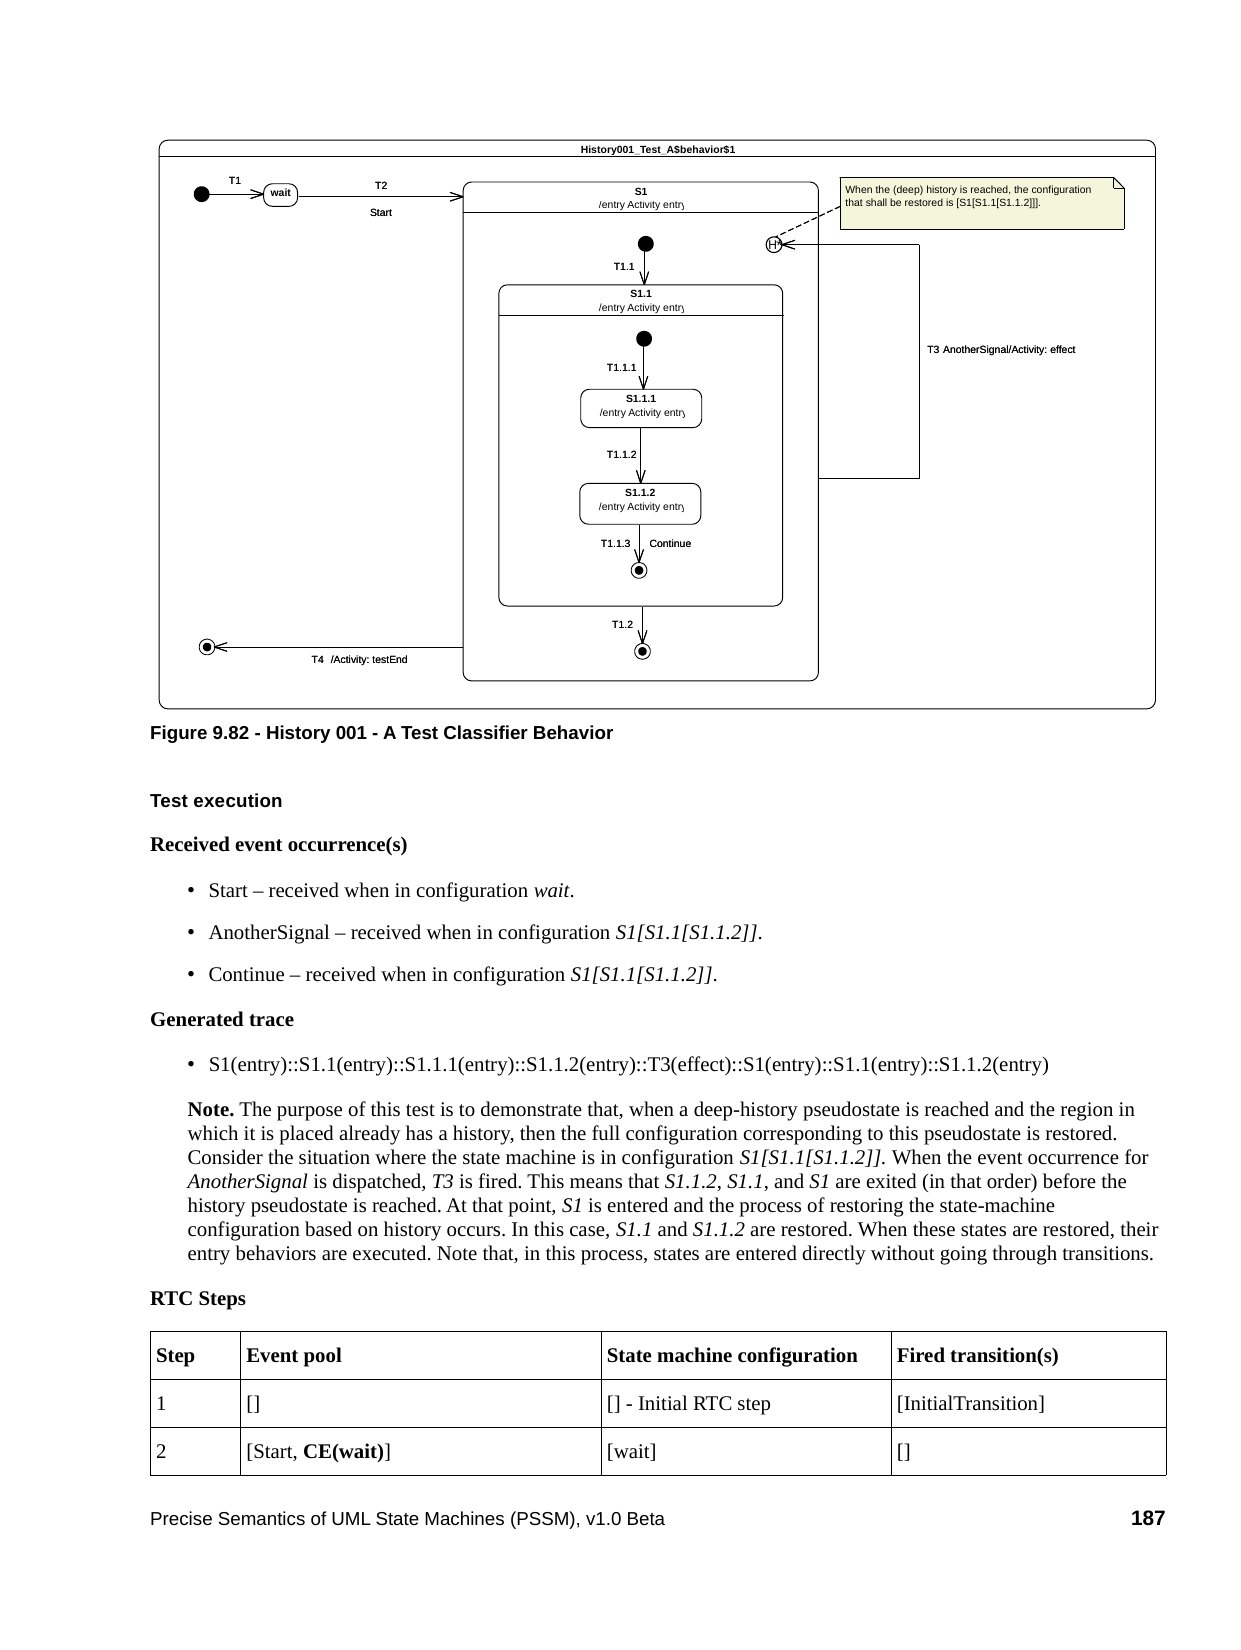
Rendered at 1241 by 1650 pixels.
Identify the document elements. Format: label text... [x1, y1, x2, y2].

list Start – received when in configuration wait. [187, 877, 1166, 902]
text Figure 9.82 - History 001 - A Test Classifier Behavior [150, 131, 1166, 744]
table_cell [] [892, 1428, 1166, 1474]
table_header Fired transition(s) [892, 1332, 1166, 1379]
table_cell [] [241, 1380, 601, 1427]
table_header Step [151, 1332, 240, 1379]
text Generated trace [150, 1007, 1166, 1031]
text Note. The purpose of this test is to demonstrate that, when a deep-history pseudostate is reached and the region in which it is placed already has a history, then the full configuration corresponding to this pseudostate is restored. Consider the situation where the state machine is in configuration S1[S1.1[S1.1.2]]. When the event occurrence for AnotherSignal is dispatched, T3 is fired. This means that S1.1.2, S1.1, and S1 are exited (in that order) before the history pseudostate is reached. At that point, S1 is entered and the process of restoring the state-machine configuration based on history occurs. In this case, S1.1 and S1.1.2 are restored. When these states are restored, their entry behaviors are executed. Note that, in this process, states are entered directly without going through transitions. [187, 1097, 1166, 1265]
table_header State machine configuration [602, 1332, 891, 1379]
table_cell [] - Initial RTC step [602, 1380, 891, 1427]
list S1(entry)::S1.1(entry)::S1.1.1(entry)::S1.1.2(entry)::T3(effect)::S1(entry)::S1.1(entry)::S1.1.2(entry) [187, 1052, 1166, 1076]
table_cell 1 [151, 1380, 240, 1427]
list AnotherSignal – received when in configuration S1[S1.1[S1.1.2]]. [187, 919, 1166, 944]
text RTC Steps [150, 1286, 1166, 1310]
list Continue – received when in configuration S1[S1.1[S1.1.2]]. [187, 961, 1166, 986]
table_cell [Start, CE(wait)] [241, 1428, 601, 1474]
subtitle Test execution [150, 789, 1166, 811]
table_cell [InitialTransition] [892, 1380, 1166, 1427]
table_cell 2 [151, 1428, 240, 1474]
table_cell [wait] [602, 1428, 891, 1474]
table_header Event pool [241, 1332, 601, 1379]
text Received event occurrence(s) [150, 832, 1166, 856]
